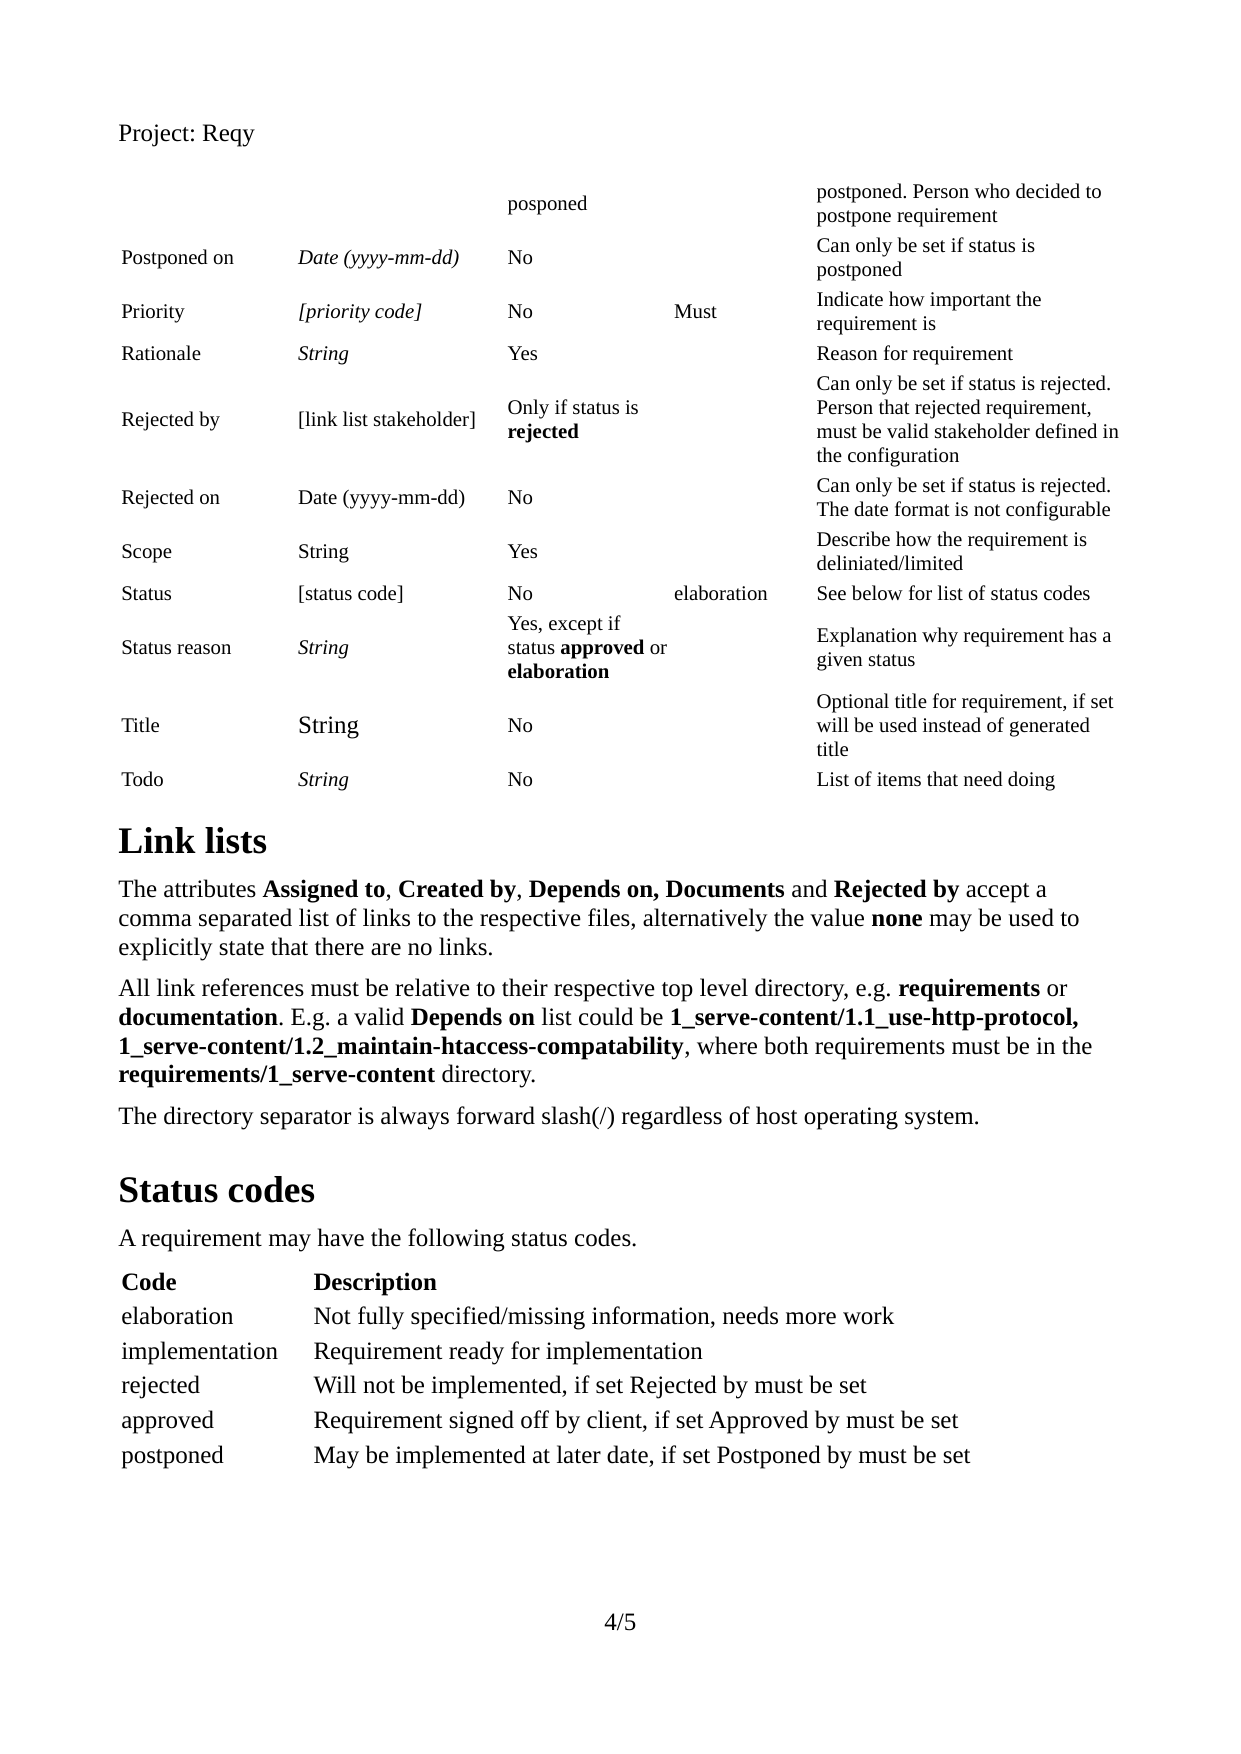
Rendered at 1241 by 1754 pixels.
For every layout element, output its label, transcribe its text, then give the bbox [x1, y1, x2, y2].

table_cell Must [671, 284, 813, 338]
table_cell [118, 176, 295, 230]
text A requirement may have the following status codes. [118, 1223, 1122, 1251]
table_cell Will not be implemented, if set Rejected by must be set [310, 1368, 1104, 1402]
table_cell String [295, 524, 504, 578]
table_cell Rationale [118, 338, 295, 368]
table_cell Can only be set if status is rejected. Person that rejected requirement, must be valid stakeholder defined in the configuration [814, 368, 1123, 470]
table_cell [status code] [295, 578, 504, 608]
table_cell [295, 176, 504, 230]
table_cell Rejected by [118, 368, 295, 470]
table_cell String [295, 686, 504, 764]
table_cell rejected [118, 1368, 310, 1402]
table_cell [671, 470, 813, 524]
table_cell Yes, except if status approved or elaboration [505, 608, 671, 686]
table_cell Can only be set if status is rejected. The date format is not configurable [814, 470, 1123, 524]
table_cell [671, 608, 813, 686]
table_cell See below for list of status codes [814, 578, 1123, 608]
table_header Description [310, 1264, 1104, 1298]
table_cell Rejected on [118, 470, 295, 524]
table_cell Todo [118, 764, 295, 794]
table_cell No [505, 470, 671, 524]
subtitle Status codes [118, 1167, 1122, 1210]
table_cell Status [118, 578, 295, 608]
table_cell List of items that need doing [814, 764, 1123, 794]
table_cell No [505, 230, 671, 284]
table_cell [link list stakeholder] [295, 368, 504, 470]
table_cell postponed [118, 1437, 310, 1471]
table_cell Requirement ready for implementation [310, 1333, 1104, 1368]
table_cell approved [118, 1402, 310, 1437]
subtitle Link lists [118, 819, 1122, 862]
table_cell No [505, 578, 671, 608]
table_cell implementation [118, 1333, 310, 1368]
table_cell [671, 368, 813, 470]
table_cell May be implemented at later date, if set Postponed by must be set [310, 1437, 1104, 1471]
table_cell elaboration [118, 1299, 310, 1333]
table_cell elaboration [671, 578, 813, 608]
table_cell No [505, 686, 671, 764]
text The directory separator is always forward slash(/) regardless of host operating system. [118, 1101, 1122, 1129]
text The attributes Assigned to, Created by, Depends on, Documents and Rejected by accept a comma separated list of links to the respective files, alternatively the value none may be used to explicitly state that there are no links. [118, 874, 1122, 961]
table_cell [671, 686, 813, 764]
table_cell Optional title for requirement, if set will be used instead of generated title [814, 686, 1123, 764]
table_cell Priority [118, 284, 295, 338]
table_cell Date (yyyy-mm-dd) [295, 470, 504, 524]
table_header Code [118, 1264, 310, 1298]
table_cell Explanation why requirement has a given status [814, 608, 1123, 686]
table_cell [671, 176, 813, 230]
table_cell Date (yyyy-mm-dd) [295, 230, 504, 284]
table_cell Title [118, 686, 295, 764]
table_cell Scope [118, 524, 295, 578]
table_cell [671, 524, 813, 578]
table_cell String [295, 608, 504, 686]
table_cell Yes [505, 338, 671, 368]
table_cell Requirement signed off by client, if set Approved by must be set [310, 1402, 1104, 1437]
table_cell postponed. Person who decided to postpone requirement [814, 176, 1123, 230]
table_cell No [505, 764, 671, 794]
table_cell Reason for requirement [814, 338, 1123, 368]
table_cell posponed [505, 176, 671, 230]
table_cell Can only be set if status is postponed [814, 230, 1123, 284]
table_cell [671, 338, 813, 368]
table_cell Only if status is rejected [505, 368, 671, 470]
table_cell Status reason [118, 608, 295, 686]
table_cell Yes [505, 524, 671, 578]
text All link references must be relative to their respective top level directory, e.g. requirements or documentation. E.g. a valid Depends on list could be 1_serve-content/1.1_use-http-protocol, 1_serve-content/1.2_maintain-htaccess-compatability, where both requirements must be in the requirements/1_serve-content directory. [118, 973, 1122, 1088]
table_cell Not fully specified/missing information, needs more work [310, 1299, 1104, 1333]
table_cell No [505, 284, 671, 338]
table_cell [671, 230, 813, 284]
table_cell [671, 764, 813, 794]
table_cell Describe how the requirement is deliniated/limited [814, 524, 1123, 578]
table_cell Postponed on [118, 230, 295, 284]
table_cell Indicate how important the requirement is [814, 284, 1123, 338]
table_cell [priority code] [295, 284, 504, 338]
table_cell String [295, 338, 504, 368]
table_cell String [295, 764, 504, 794]
